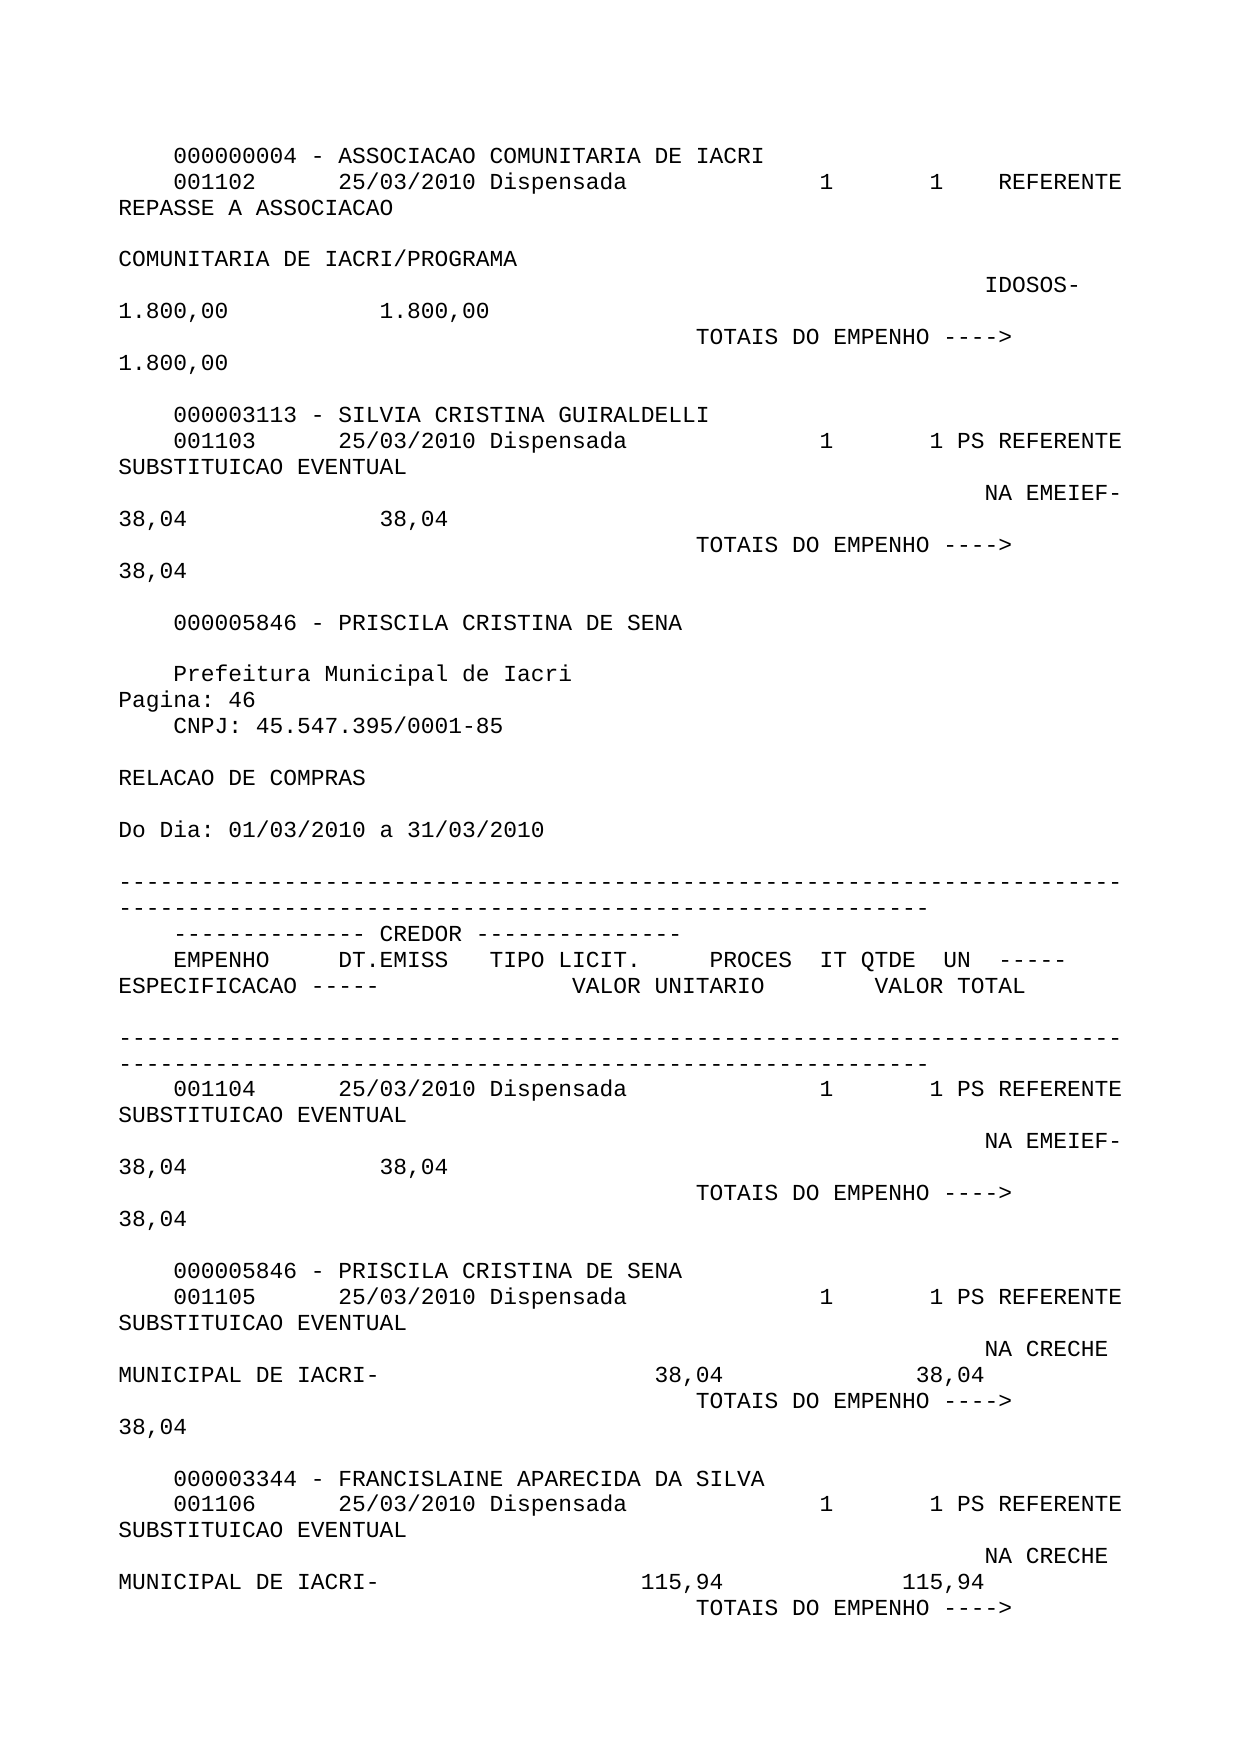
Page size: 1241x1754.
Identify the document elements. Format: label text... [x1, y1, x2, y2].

text EMPENHO DT.EMISS TIPO LICIT. PROCES IT QTDE UN ----- ESPECIFICACAO ----- VALOR UNITARIO VALOR TOTAL [118, 948, 1122, 1000]
text IDOSOS- 1.800,00 1.800,00 [118, 274, 1122, 326]
text 000003113 - SILVIA CRISTINA GUIRALDELLI [118, 403, 1122, 429]
text NA EMEIEF- 38,04 38,04 [118, 481, 1122, 533]
text NA CRECHE MUNICIPAL DE IACRI- 115,94 115,94 [118, 1545, 1122, 1597]
text 001105 25/03/2010 Dispensada 1 1 PS REFERENTE SUBSTITUICAO EVENTUAL [118, 1285, 1122, 1337]
text 000003344 - FRANCISLAINE APARECIDA DA SILVA [118, 1467, 1122, 1493]
text 001102 25/03/2010 Dispensada 1 1 REFERENTE REPASSE A ASSOCIACAO [118, 170, 1122, 222]
text -------------- CREDOR --------------- [118, 922, 1122, 948]
text COMUNITARIA DE IACRI/PROGRAMA [118, 222, 1122, 274]
text 000000004 - ASSOCIACAO COMUNITARIA DE IACRI [118, 144, 1122, 170]
text Prefeitura Municipal de Iacri Pagina: 46 [118, 663, 1122, 715]
text 001103 25/03/2010 Dispensada 1 1 PS REFERENTE SUBSTITUICAO EVENTUAL [118, 429, 1122, 481]
text 001104 25/03/2010 Dispensada 1 1 PS REFERENTE SUBSTITUICAO EVENTUAL [118, 1078, 1122, 1130]
text CNPJ: 45.547.395/0001-85 [118, 715, 1122, 741]
text RELACAO DE COMPRAS [118, 741, 1122, 792]
text ------------------------------------------------------------------------------------------------------------------------------------ [118, 1000, 1122, 1078]
text TOTAIS DO EMPENHO ----> [118, 1597, 1122, 1622]
text TOTAIS DO EMPENHO ----> 1.800,00 [118, 326, 1122, 377]
text TOTAIS DO EMPENHO ----> 38,04 [118, 533, 1122, 585]
text ------------------------------------------------------------------------------------------------------------------------------------ [118, 844, 1122, 922]
text 001106 25/03/2010 Dispensada 1 1 PS REFERENTE SUBSTITUICAO EVENTUAL [118, 1493, 1122, 1545]
text TOTAIS DO EMPENHO ----> 38,04 [118, 1389, 1122, 1441]
text NA CRECHE MUNICIPAL DE IACRI- 38,04 38,04 [118, 1337, 1122, 1389]
text 000005846 - PRISCILA CRISTINA DE SENA [118, 611, 1122, 637]
text 000005846 - PRISCILA CRISTINA DE SENA [118, 1259, 1122, 1285]
text Do Dia: 01/03/2010 a 31/03/2010 [118, 792, 1122, 844]
text TOTAIS DO EMPENHO ----> 38,04 [118, 1182, 1122, 1233]
text NA EMEIEF- 38,04 38,04 [118, 1130, 1122, 1182]
